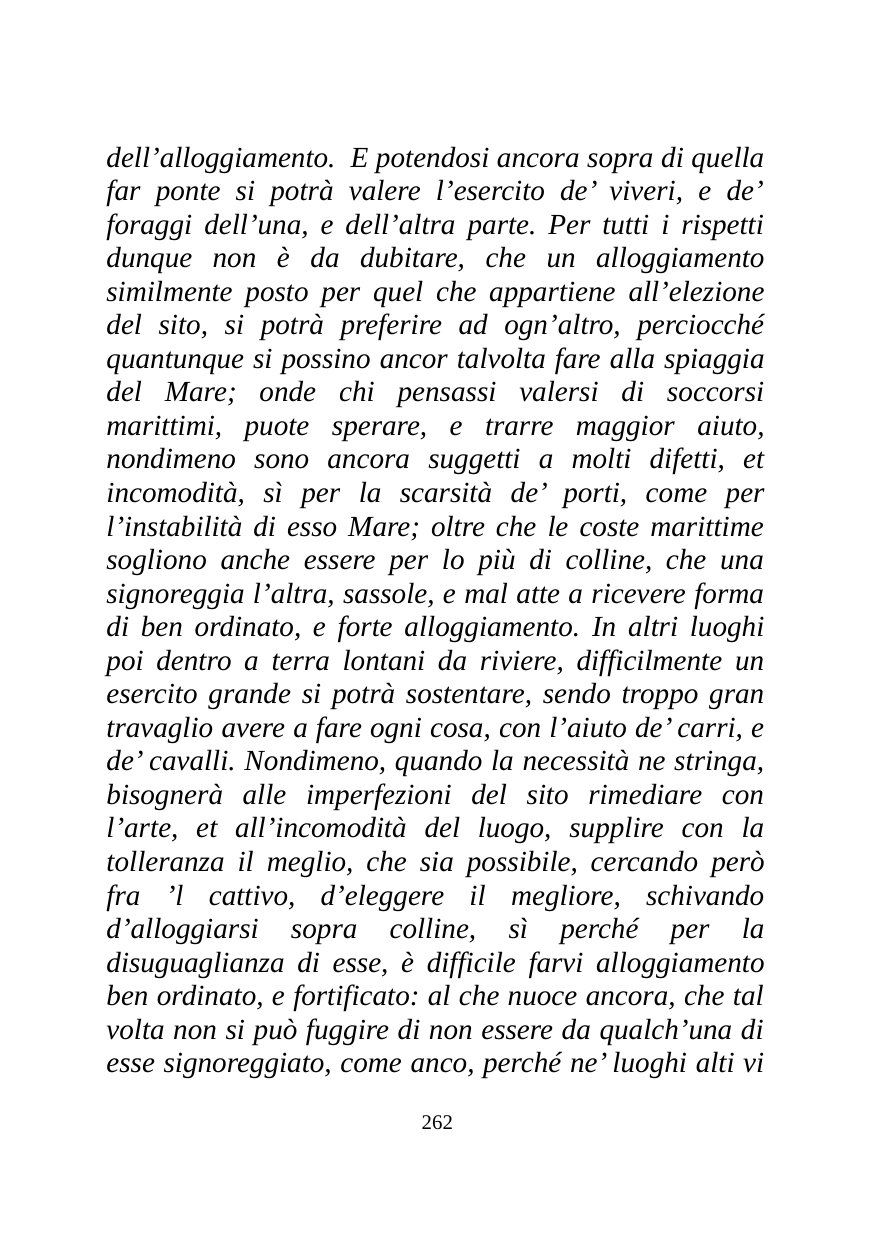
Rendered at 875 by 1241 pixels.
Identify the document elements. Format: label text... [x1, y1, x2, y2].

text dell’alloggiamento. E potendosi ancora sopra di quella far ponte si potrà valere l’esercito de’ viveri, e de’ foraggi dell’una, e dell’altra parte. Per tutti i rispetti dunque non è da dubitare, che un alloggiamento similmente posto per quel che appartiene all’elezione del sito, si potrà preferire ad ogn’altro, perciocché quantunque si possino ancor talvolta fare alla spiaggia del Mare; onde chi pensassi valersi di soccorsi marittimi, puote sperare, e trarre maggior aiuto, nondimeno sono ancora suggetti a molti difetti, et incomodità, sì per la scarsità de’ porti, come per l’instabilità di esso Mare; oltre che le coste marittime sogliono anche essere per lo più di colline, che una signoreggia l’altra, sassole, e mal atte a ricevere forma di ben ordinato, e forte alloggiamento. In altri luoghi poi dentro a terra lontani da riviere, difficilmente un esercito grande si potrà sostentare, sendo troppo gran travaglio avere a fare ogni cosa, con l’aiuto de’ carri, e de’ cavalli. Nondimeno, quando la necessità ne stringa, bisognerà alle imperfezioni del sito rimediare con l’arte, et all’incomodità del luogo, supplire con la tolleranza il meglio, che sia possibile, cercando però fra ’l cattivo, d’eleggere il megliore, schivando d’alloggiarsi sopra colline, sì perché per la disuguaglianza di esse, è difficile farvi alloggiamento ben ordinato, e fortificato: al che nuoce ancora, che tal volta non si può fuggire di non essere da qualch’una di esse signoreggiato, come anco, perché ne’ luoghi alti vi [106, 140, 768, 1079]
